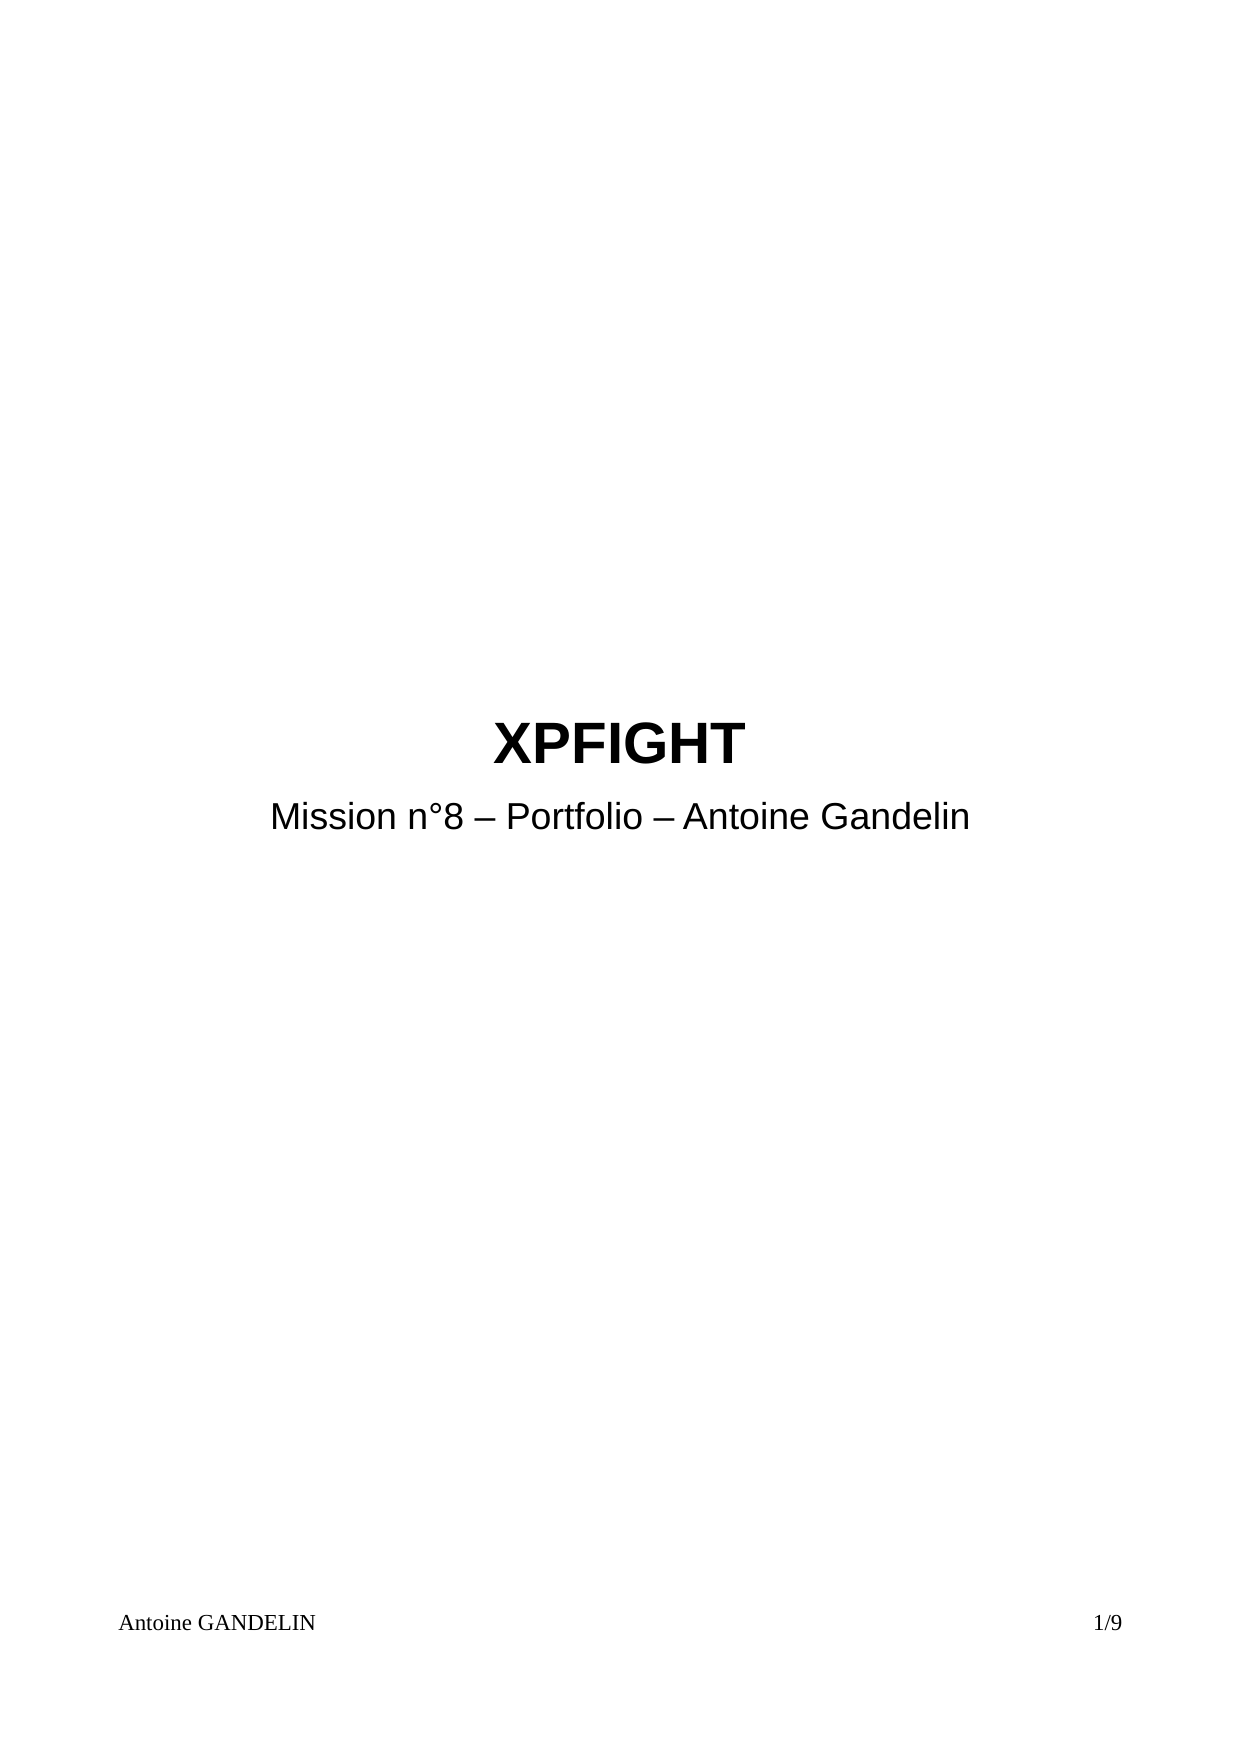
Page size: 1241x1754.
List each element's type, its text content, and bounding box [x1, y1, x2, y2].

subtitle Mission n°8 – Portfolio – Antoine Gandelin [118, 794, 1122, 837]
title XPFIGHT [118, 709, 1122, 776]
